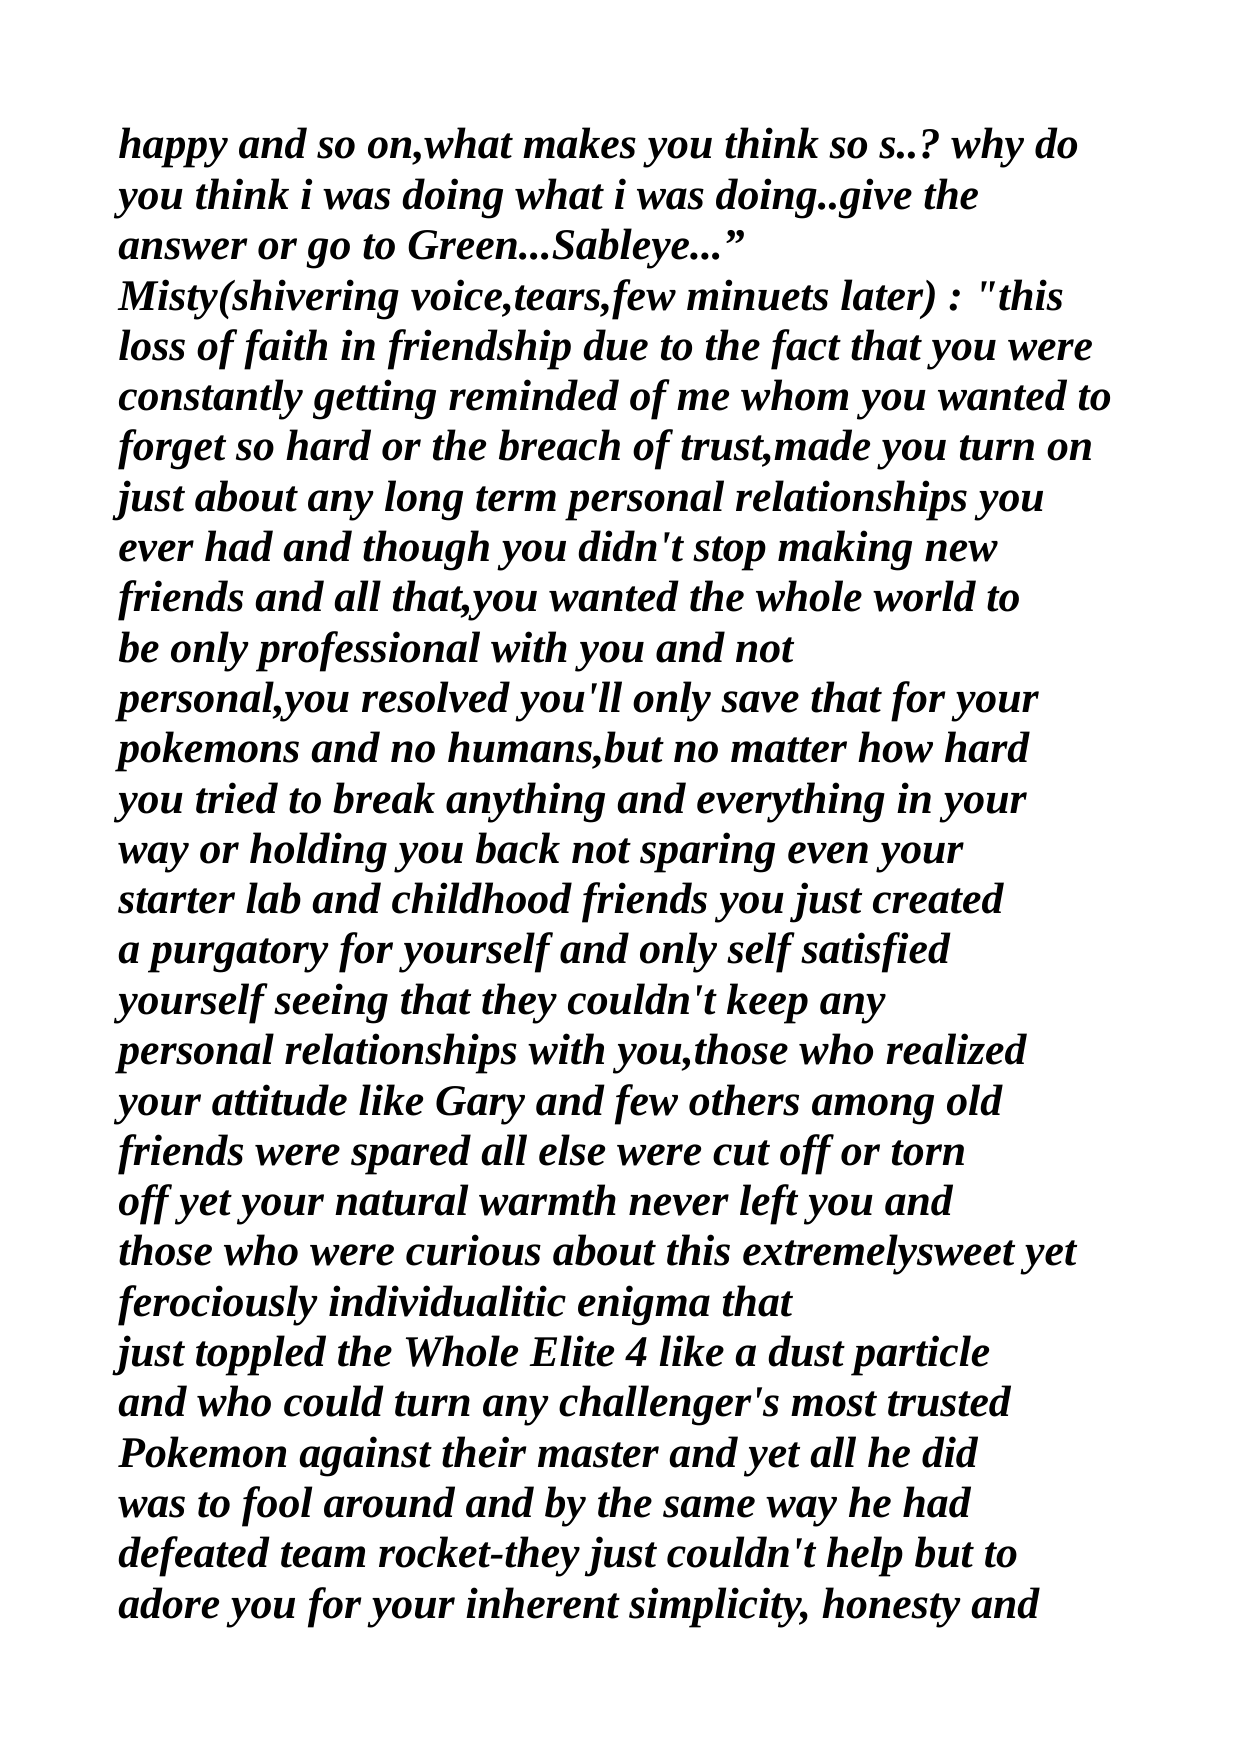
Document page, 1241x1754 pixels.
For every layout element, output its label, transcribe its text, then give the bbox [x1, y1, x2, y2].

text be only professional with you and not [118, 621, 1122, 672]
text just toppled the Whole Elite 4 like a dust particle [118, 1326, 1122, 1376]
text Misty(shivering voice,tears,few minuets later) : "this loss of faith in friendship due to the fact that you were constantly getting reminded of me whom you wanted to forget so hard or the breach of trust,made you turn on just about any long term personal relationships you [118, 269, 1122, 521]
text and who could turn any challenger's most trusted [118, 1376, 1122, 1426]
text yourself seeing that they couldn't keep any [118, 973, 1122, 1024]
text pokemons and no humans,but no matter how hard [118, 722, 1122, 772]
text those who were curious about this extremelysweet yet ferociously individualitic enigma that [118, 1225, 1122, 1326]
text off yet your natural warmth never left you and [118, 1175, 1122, 1225]
text personal relationships with you,those who realized [118, 1024, 1122, 1074]
text happy and so on,what makes you think so s..? why do you think i was doing what i was doing..give the answer or go to Green...Sableye...” [118, 118, 1122, 269]
text starter lab and childhood friends you just created [118, 873, 1122, 923]
text ever had and though you didn't stop making new [118, 521, 1122, 571]
text friends and all that,you wanted the whole world to [118, 571, 1122, 621]
text way or holding you back not sparing even your [118, 822, 1122, 873]
text your attitude like Gary and few others among old [118, 1074, 1122, 1124]
text adore you for your inherent simplicity, honesty and [118, 1577, 1122, 1627]
text you tried to break anything and everything in your [118, 772, 1122, 822]
text personal,you resolved you'll only save that for your [118, 672, 1122, 722]
text a purgatory for yourself and only self satisfied [118, 923, 1122, 973]
text was to fool around and by the same way he had [118, 1477, 1122, 1527]
text Pokemon against their master and yet all he did [118, 1426, 1122, 1477]
text friends were spared all else were cut off or torn [118, 1124, 1122, 1175]
text defeated team rocket-they just couldn't help but to [118, 1527, 1122, 1577]
